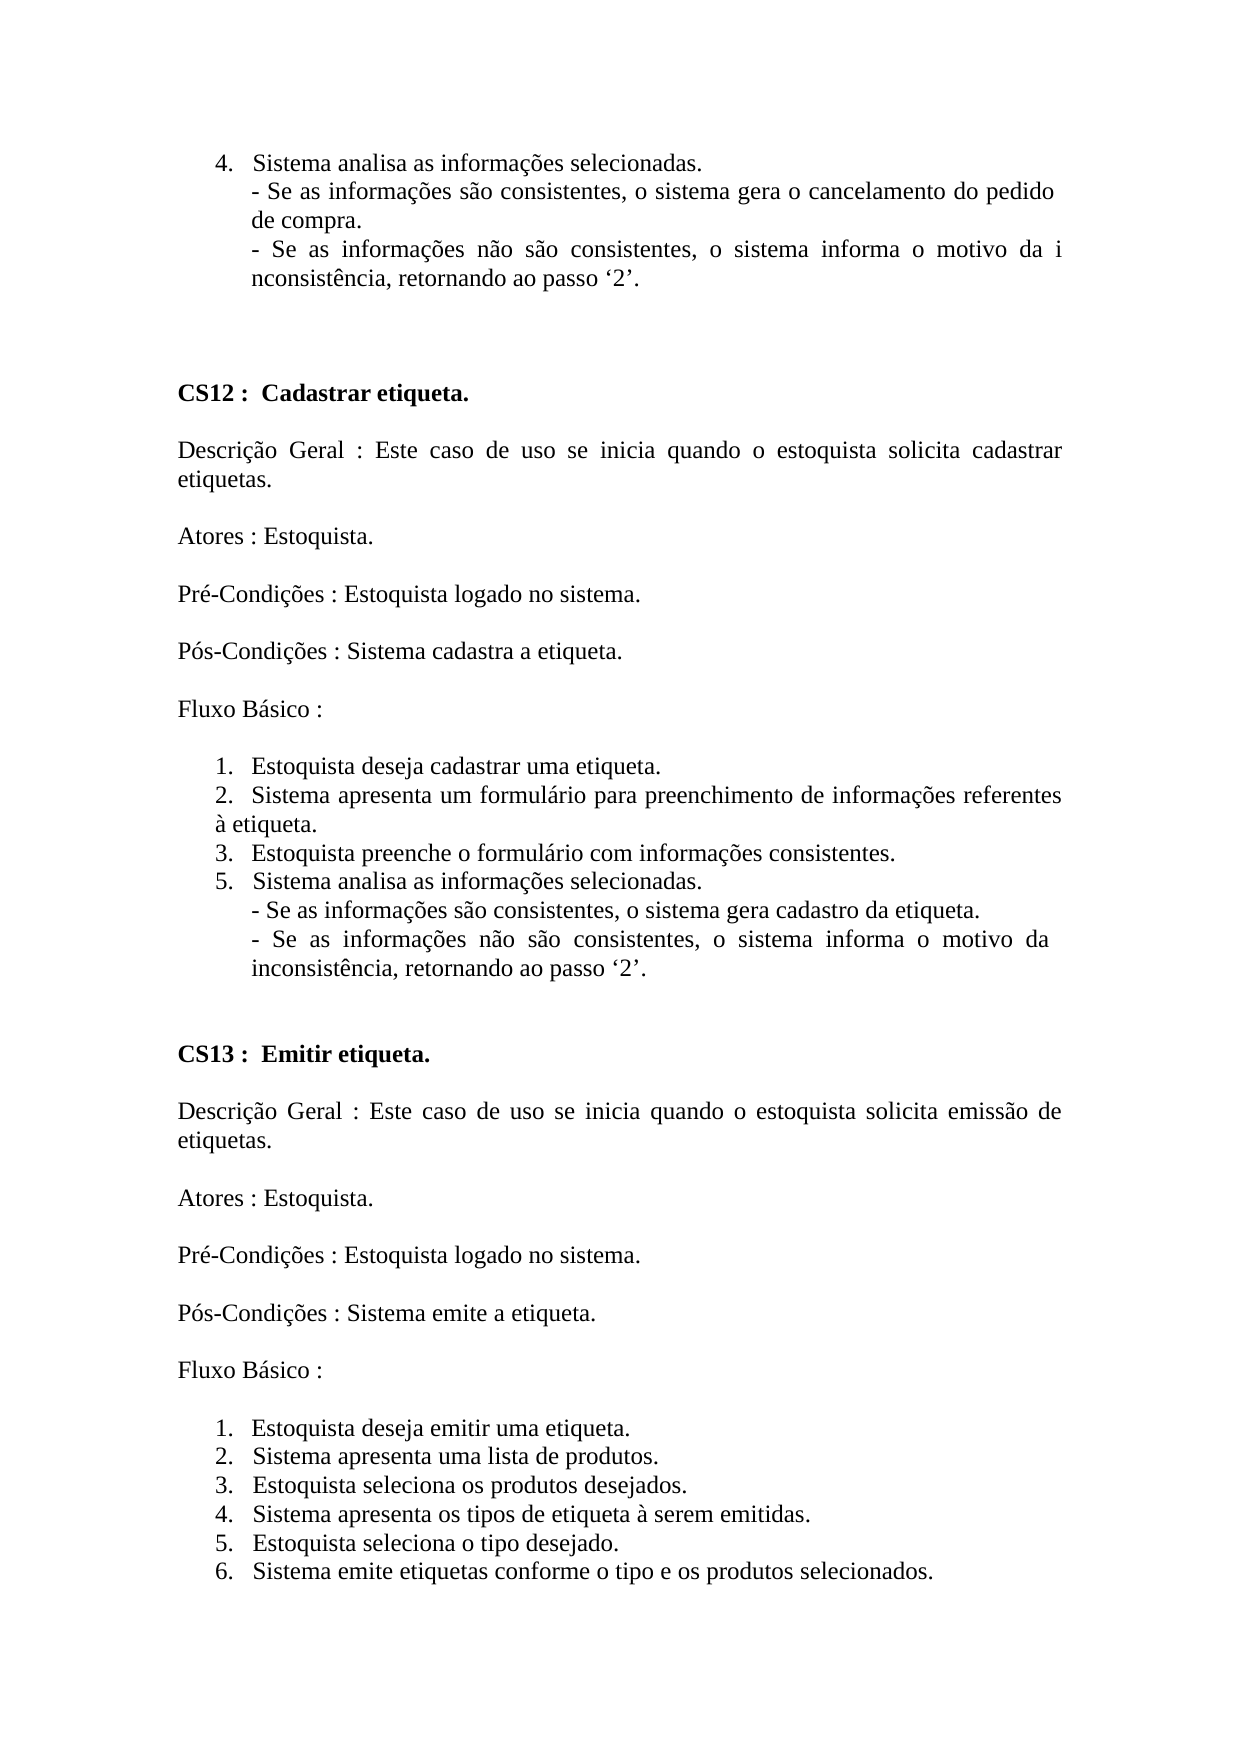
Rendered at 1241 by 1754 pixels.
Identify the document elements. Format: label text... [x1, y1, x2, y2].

text 3. Estoquista preenche o formulário com informações consistentes. [215, 838, 1063, 866]
text Fluxo Básico : [177, 1355, 1063, 1384]
text 2. Sistema apresenta um formulário para preenchimento de informações referentes à etiqueta. [215, 780, 1063, 838]
text Pós-Condições : Sistema cadastra a etiqueta. [177, 636, 1063, 665]
text Pré-Condições : Estoquista logado no sistema. [177, 579, 1063, 608]
list Sistema apresenta os tipos de etiqueta à serem emitidas. [215, 1499, 1063, 1528]
list Estoquista seleciona os produtos desejados. [215, 1470, 1063, 1499]
text CS12 : Cadastrar etiqueta. [177, 378, 1063, 406]
text - Se as informações são consistentes, o sistema gera cadastro da etiqueta. [177, 895, 1063, 924]
list Sistema apresenta uma lista de produtos. [215, 1441, 1063, 1470]
text Descrição Geral : Este caso de uso se inicia quando o estoquista solicita emissão de etiquetas. [177, 1096, 1063, 1154]
text CS13 : Emitir etiqueta. [177, 1039, 1063, 1068]
text - Se as informações não são consistentes, o sistema informa o motivo da i nconsistência, retornando ao passo ‘2’. [177, 234, 1063, 291]
text - Se as informações são consistentes, o sistema gera o cancelamento do pedido de compra. [177, 176, 1063, 234]
text Atores : Estoquista. [177, 521, 1063, 550]
text 1. Estoquista deseja cadastrar uma etiqueta. [215, 751, 1063, 780]
list Sistema analisa as informações selecionadas. [215, 866, 1063, 895]
list Estoquista seleciona o tipo desejado. [215, 1528, 1063, 1556]
text Fluxo Básico : [177, 694, 1063, 723]
list Sistema analisa as informações selecionadas. [215, 148, 1063, 176]
list Sistema emite etiquetas conforme o tipo e os produtos selecionados. [215, 1556, 1063, 1585]
text 1. Estoquista deseja emitir uma etiqueta. [215, 1413, 1063, 1441]
text Pós-Condições : Sistema emite a etiqueta. [177, 1298, 1063, 1326]
text Descrição Geral : Este caso de uso se inicia quando o estoquista solicita cadastrar etiquetas. [177, 435, 1063, 493]
text Atores : Estoquista. [177, 1183, 1063, 1211]
text Pré-Condições : Estoquista logado no sistema. [177, 1240, 1063, 1269]
text - Se as informações não são consistentes, o sistema informa o motivo da inconsistência, retornando ao passo ‘2’. [177, 924, 1063, 981]
